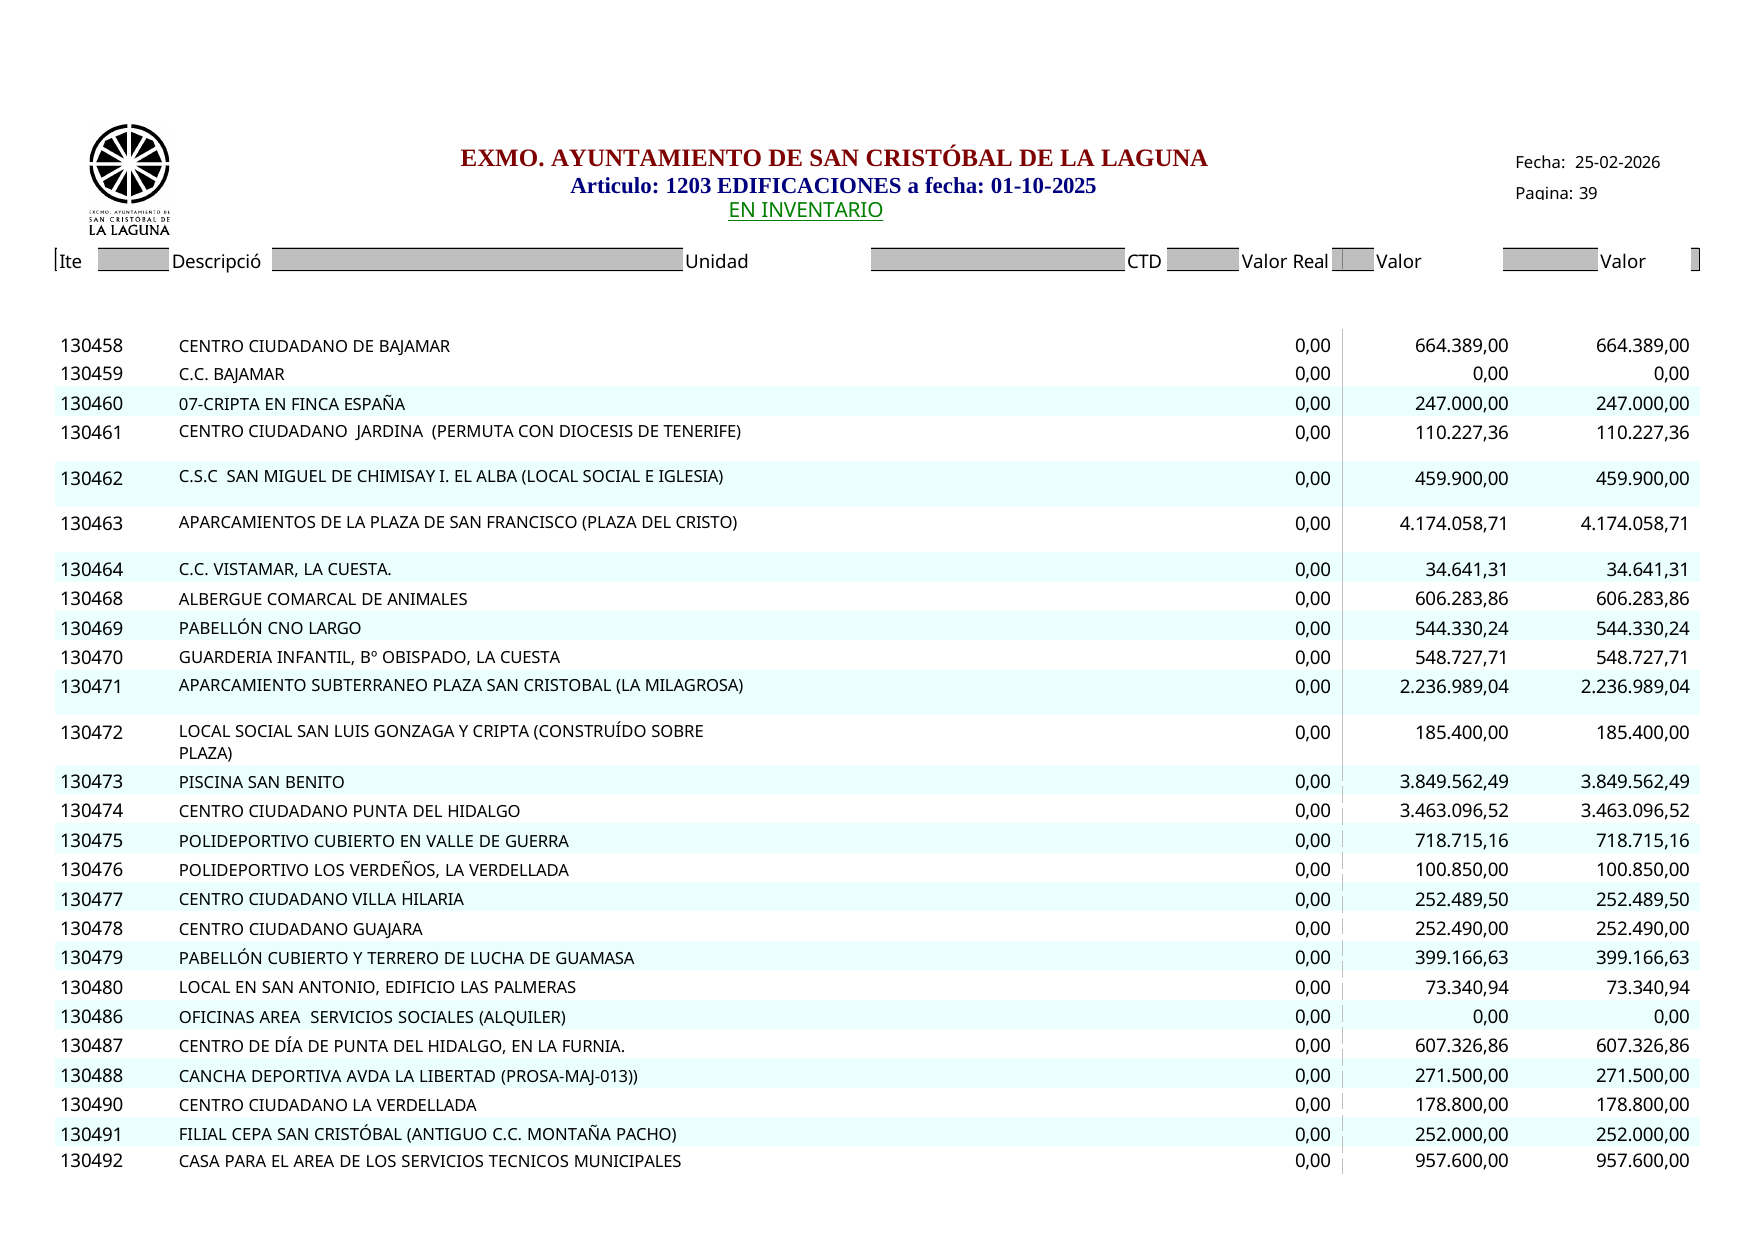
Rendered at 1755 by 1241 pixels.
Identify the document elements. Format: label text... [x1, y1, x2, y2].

table_cell 3.463.096,52 [1544, 794, 1700, 823]
table_cell LOCAL SOCIAL SAN LUIS GONZAGA Y CRIPTA (CONSTRUÍDO SOBRE PLAZA) [151, 715, 1016, 764]
table_cell 34.641,31 [1343, 552, 1544, 582]
table_cell POLIDEPORTIVO LOS VERDEÑOS, LA VERDELLADA [151, 853, 1016, 882]
table_cell 0,00 [1016, 765, 1343, 794]
table_cell 178.800,00 [1544, 1088, 1700, 1117]
table_cell CENTRO CIUDADANO PUNTA DEL HIDALGO [151, 794, 1016, 823]
table_header CENTRO CIUDADANO DE BAJAMAR [151, 329, 1016, 358]
table_cell 110.227,36 [1343, 416, 1544, 461]
table_cell 957.600,00 [1343, 1146, 1544, 1173]
table_cell 252.000,00 [1343, 1117, 1544, 1146]
table_cell C.S.C SAN MIGUEL DE CHIMISAY I. EL ALBA (LOCAL SOCIAL E IGLESIA) [151, 461, 1016, 507]
table_cell 130460 [55, 386, 151, 416]
table_cell 247.000,00 [1544, 386, 1700, 416]
table_cell 130468 [55, 582, 151, 611]
table_cell 544.330,24 [1544, 611, 1700, 640]
table_cell 0,00 [1016, 507, 1342, 552]
table_cell 130488 [55, 1058, 151, 1088]
table_cell 0,00 [1016, 853, 1343, 882]
table_cell 957.600,00 [1544, 1146, 1700, 1173]
table_cell 73.340,94 [1544, 970, 1700, 999]
table_cell 607.326,86 [1544, 1029, 1700, 1058]
table_cell 718.715,16 [1343, 823, 1544, 853]
table_cell 0,00 [1016, 640, 1342, 670]
table_cell 0,00 [1544, 358, 1700, 386]
table_cell 130463 [55, 507, 151, 552]
table_cell 130472 [55, 715, 151, 764]
table_cell 0,00 [1544, 1000, 1700, 1029]
table_cell PABELLÓN CUBIERTO Y TERRERO DE LUCHA DE GUAMASA [151, 941, 1016, 970]
table_cell 100.850,00 [1343, 853, 1544, 882]
table_cell 0,00 [1016, 1117, 1343, 1146]
table_cell 2.236.989,04 [1343, 670, 1544, 715]
table_cell 178.800,00 [1343, 1088, 1544, 1117]
table_cell C.C. VISTAMAR, LA CUESTA. [151, 552, 1016, 582]
table_cell FILIAL CEPA SAN CRISTÓBAL (ANTIGUO C.C. MONTAÑA PACHO) [151, 1117, 1016, 1146]
table_cell 0,00 [1016, 1058, 1343, 1088]
table_cell 399.166,63 [1343, 941, 1544, 970]
table_cell 252.489,50 [1544, 882, 1700, 911]
table_cell 2.236.989,04 [1544, 670, 1700, 715]
table_cell CASA PARA EL AREA DE LOS SERVICIOS TECNICOS MUNICIPALES [151, 1146, 1016, 1173]
table_cell 130470 [55, 640, 151, 670]
table_cell CENTRO DE DÍA DE PUNTA DEL HIDALGO, EN LA FURNIA. [151, 1029, 1016, 1058]
table_cell 185.400,00 [1544, 715, 1700, 764]
table_cell OFICINAS AREA SERVICIOS SOCIALES (ALQUILER) [151, 1000, 1016, 1029]
table_cell 0,00 [1016, 794, 1343, 823]
table_cell APARCAMIENTO SUBTERRANEO PLAZA SAN CRISTOBAL (LA MILAGROSA) [151, 670, 1016, 715]
table_cell 3.463.096,52 [1343, 794, 1544, 823]
table_cell GUARDERIA INFANTIL, Bº OBISPADO, LA CUESTA [151, 640, 1016, 670]
table_cell 718.715,16 [1544, 823, 1700, 853]
table_cell 271.500,00 [1544, 1058, 1700, 1088]
table_cell 130492 [55, 1146, 151, 1173]
table_cell 548.727,71 [1544, 640, 1700, 670]
table_cell 73.340,94 [1343, 970, 1544, 999]
table_cell 0,00 [1016, 582, 1342, 611]
table_cell 0,00 [1016, 941, 1343, 970]
table_cell PABELLÓN CNO LARGO [151, 611, 1016, 640]
table_header 664.389,00 [1544, 329, 1700, 358]
table_cell 607.326,86 [1343, 1029, 1544, 1058]
table_cell 4.174.058,71 [1544, 507, 1700, 552]
table_cell 0,00 [1016, 386, 1342, 416]
table_cell 0,00 [1016, 416, 1342, 461]
table_cell 130479 [55, 941, 151, 970]
table_cell 110.227,36 [1544, 416, 1700, 461]
table_cell 3.849.562,49 [1343, 765, 1544, 794]
table_cell CENTRO CIUDADANO LA VERDELLADA [151, 1088, 1016, 1117]
table_cell 0,00 [1343, 1000, 1544, 1029]
table_cell CENTRO CIUDADANO VILLA HILARIA [151, 882, 1016, 911]
table_cell PISCINA SAN BENITO [151, 765, 1016, 794]
table_cell 0,00 [1016, 1029, 1343, 1058]
table_cell 130475 [55, 823, 151, 853]
table_cell APARCAMIENTOS DE LA PLAZA DE SAN FRANCISCO (PLAZA DEL CRISTO) [151, 507, 1016, 552]
table_cell 130459 [55, 358, 151, 386]
table_cell 130480 [55, 970, 151, 999]
table_header 130458 [55, 329, 151, 358]
table_cell 0,00 [1016, 970, 1343, 999]
table_cell 0,00 [1016, 1000, 1343, 1029]
table_cell CENTRO CIUDADANO GUAJARA [151, 911, 1016, 941]
table_cell 271.500,00 [1343, 1058, 1544, 1088]
table_cell 130476 [55, 853, 151, 882]
table_cell 3.849.562,49 [1544, 765, 1700, 794]
table_cell ALBERGUE COMARCAL DE ANIMALES [151, 582, 1016, 611]
table_cell 544.330,24 [1343, 611, 1544, 640]
table_cell 130474 [55, 794, 151, 823]
table_cell 252.490,00 [1544, 911, 1700, 941]
table_cell 130462 [55, 461, 151, 507]
table_cell LOCAL EN SAN ANTONIO, EDIFICIO LAS PALMERAS [151, 970, 1016, 999]
table_cell C.C. BAJAMAR [151, 358, 1016, 386]
table_cell 0,00 [1016, 611, 1342, 640]
table_cell 399.166,63 [1544, 941, 1700, 970]
table_cell 0,00 [1016, 911, 1343, 941]
table_cell 459.900,00 [1544, 461, 1700, 507]
table_cell 252.489,50 [1343, 882, 1544, 911]
table_cell 130490 [55, 1088, 151, 1117]
table_cell 252.490,00 [1343, 911, 1544, 941]
table_cell 130469 [55, 611, 151, 640]
table_cell 130486 [55, 1000, 151, 1029]
table_cell CANCHA DEPORTIVA AVDA LA LIBERTAD (PROSA-MAJ-013)) [151, 1058, 1016, 1088]
table_cell 0,00 [1343, 358, 1544, 386]
table_cell 0,00 [1016, 715, 1342, 764]
table_cell 0,00 [1016, 823, 1343, 853]
table_cell 0,00 [1016, 461, 1342, 507]
table_cell 100.850,00 [1544, 853, 1700, 882]
table_cell 606.283,86 [1343, 582, 1544, 611]
table_header 664.389,00 [1343, 329, 1544, 358]
table_cell 0,00 [1016, 1146, 1343, 1173]
table_cell 130473 [55, 765, 151, 794]
table_header 0,00 [1016, 329, 1342, 358]
table_cell 130464 [55, 552, 151, 582]
table_cell 130461 [55, 416, 151, 461]
table_cell 0,00 [1016, 1088, 1343, 1117]
table_cell 459.900,00 [1343, 461, 1544, 507]
table_cell 606.283,86 [1544, 582, 1700, 611]
table_cell 130477 [55, 882, 151, 911]
table_cell CENTRO CIUDADANO JARDINA (PERMUTA CON DIOCESIS DE TENERIFE) [151, 416, 1016, 461]
table_cell 0,00 [1016, 670, 1342, 715]
table_cell 0,00 [1016, 552, 1342, 582]
table_cell 0,00 [1016, 358, 1342, 386]
table_cell 4.174.058,71 [1343, 507, 1544, 552]
table_cell 34.641,31 [1544, 552, 1700, 582]
table_cell 07-CRIPTA EN FINCA ESPAÑA [151, 386, 1016, 416]
table_cell 130478 [55, 911, 151, 941]
table_cell 247.000,00 [1343, 386, 1544, 416]
table_cell 130491 [55, 1117, 151, 1146]
table_cell 130487 [55, 1029, 151, 1058]
table_cell 252.000,00 [1544, 1117, 1700, 1146]
table_cell 0,00 [1016, 882, 1343, 911]
table_cell 130471 [55, 670, 151, 715]
table_cell 185.400,00 [1343, 715, 1544, 764]
table_cell POLIDEPORTIVO CUBIERTO EN VALLE DE GUERRA [151, 823, 1016, 853]
table_cell 548.727,71 [1343, 640, 1544, 670]
